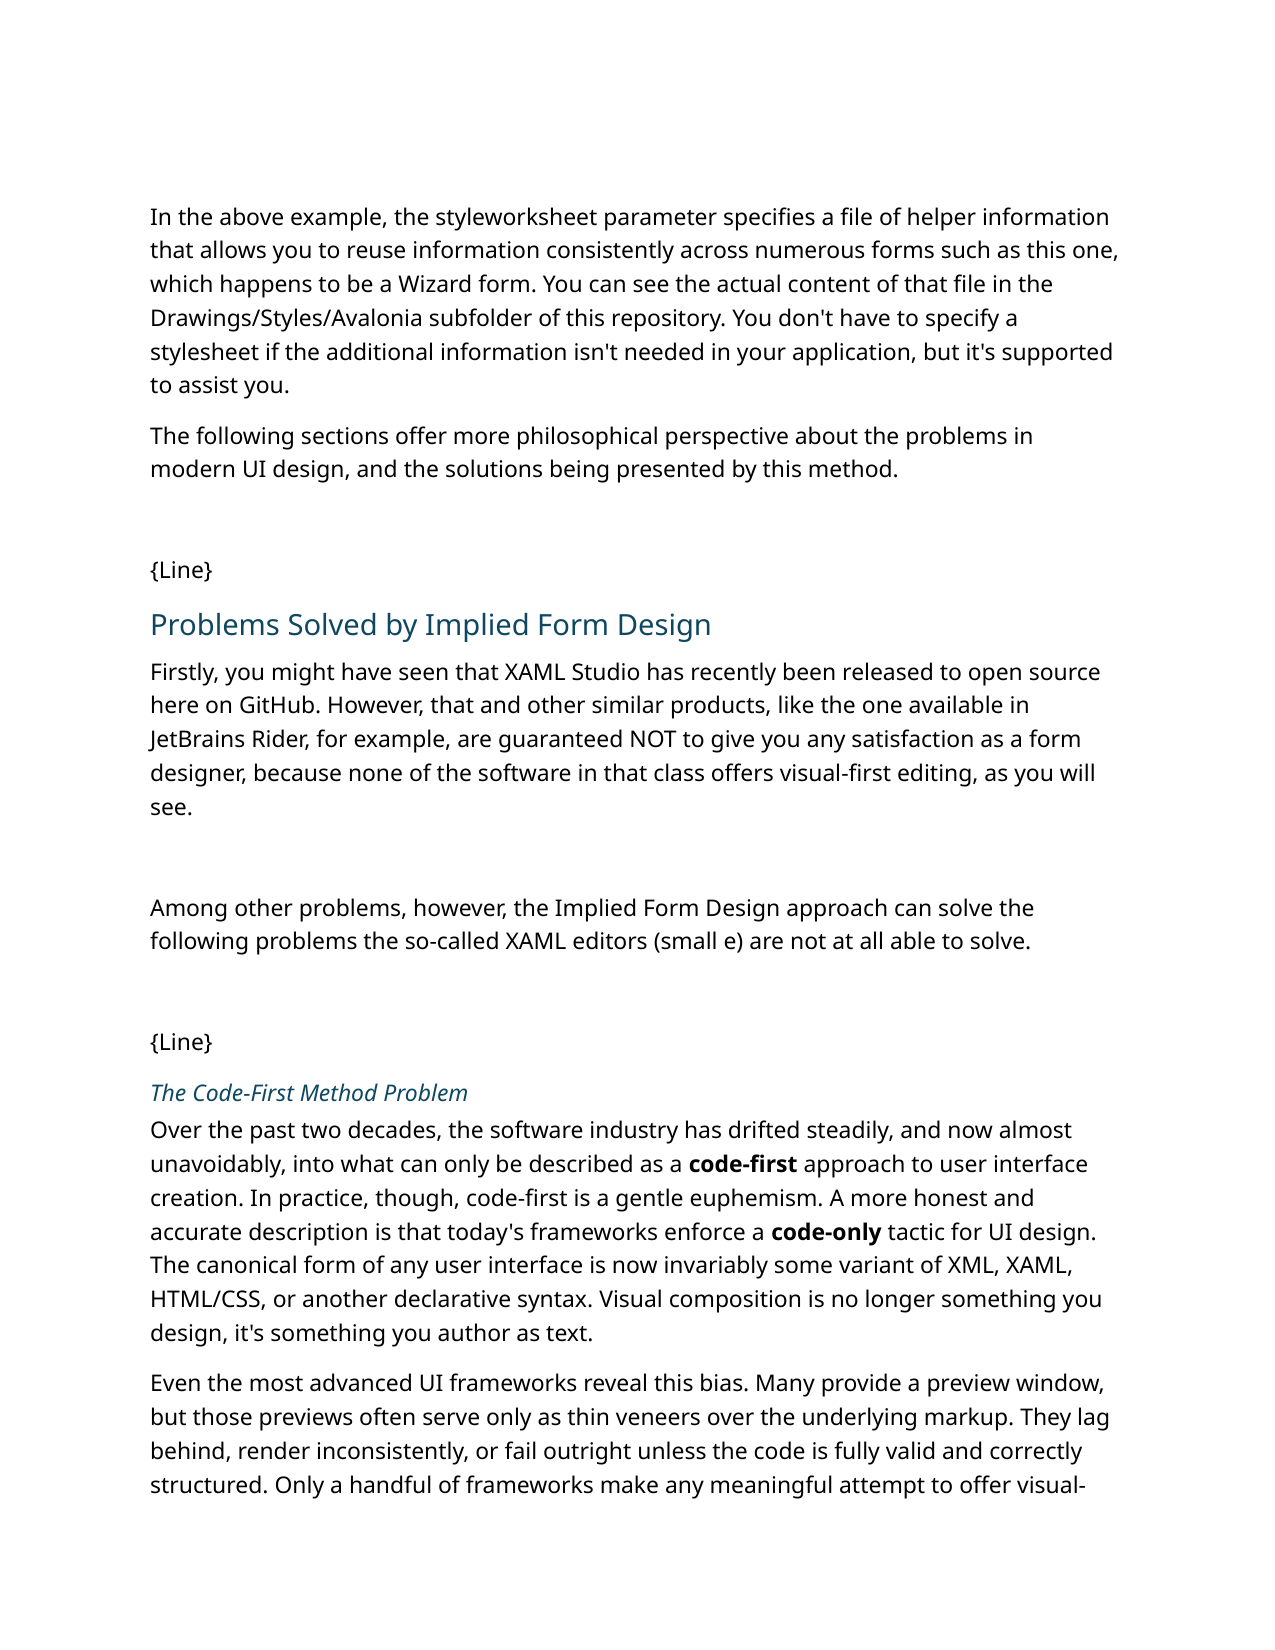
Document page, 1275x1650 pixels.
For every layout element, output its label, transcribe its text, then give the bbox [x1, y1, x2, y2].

subtitle Problems Solved by Implied Form Design [150, 604, 1125, 644]
text In the above example, the styleworksheet parameter specifies a file of helper information that allows you to reuse information consistently across numerous forms such as this one, which happens to be a Wizard form. You can see the actual content of that file in the Drawings/Styles/Avalonia subfolder of this repository. You don't have to specify a stylesheet if the additional information isn't needed in your application, but it's supported to assist you. [150, 200, 1125, 400]
text Among other problems, however, the Implied Form Design approach can solve the following problems the so-called XAML editors (small e) are not at all able to solve. [150, 892, 1125, 957]
text The following sections offer more philosophical perspective about the problems in modern UI design, and the solutions being presented by this method. [150, 419, 1125, 484]
subtitle The Code-First Method Problem [150, 1077, 1125, 1108]
text Over the past two decades, the software industry has drifted steadily, and now almost unavoidably, into what can only be described as a code-first approach to user interface creation. In practice, though, code-first is a gentle euphemism. A more honest and accurate description is that today's frameworks enforce a code-only tactic for UI design. The canonical form of any user interface is now invariably some variant of XML, XAML, HTML/CSS, or another declarative syntax. Visual composition is no longer something you design, it's something you author as text. [150, 1114, 1125, 1348]
text Firstly, you might have seen that XAML Studio has recently been released to open source here on GitHub. However, that and other similar products, like the one available in JetBrains Rider, for example, are guaranteed NOT to give you any satisfaction as a form designer, because none of the software in that class offers visual-first editing, as you will see. [150, 656, 1125, 822]
text {Line} [150, 1026, 1125, 1057]
text Even the most advanced UI frameworks reveal this bias. Many provide a preview window, but those previews often serve only as thin veneers over the underlying markup. They lag behind, render inconsistently, or fail outright unless the code is fully valid and correctly structured. Only a handful of frameworks make any meaningful attempt to offer visual- [150, 1367, 1125, 1500]
text {Line} [150, 554, 1125, 585]
